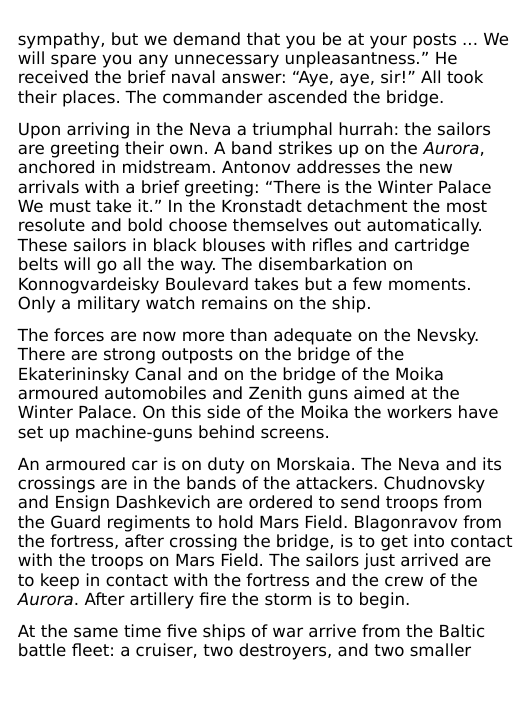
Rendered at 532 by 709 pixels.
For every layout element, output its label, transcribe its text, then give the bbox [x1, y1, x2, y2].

text At the same time five ships of war arrive from the Baltic battle fleet: a cruiser, two destroyers, and two smaller [18, 622, 514, 661]
text The forces are now more than adequate on the Nevsky. There are strong outposts on the bridge of the Ekaterininsky Canal and on the bridge of the Moika armoured automobiles and Zenith guns aimed at the Winter Palace. On this side of the Moika the workers have set up machine-guns behind screens. [18, 326, 514, 442]
text Upon arriving in the Neva a triumphal hurrah: the sailors are greeting their own. A band strikes up on the Aurora, anchored in midstream. Antonov addresses the new arrivals with a brief greeting: “There is the Winter Palace We must take it.” In the Kronstadt detachment the most resolute and bold choose themselves out automatically. These sailors in black blouses with rifles and cartridge belts will go all the way. The disembarkation on Konnogvardeisky Boulevard takes but a few moments. Only a military watch remains on the ship. [18, 119, 514, 313]
text sympathy, but we demand that you be at your posts ... We will spare you any unnecessary unpleasantness.” He received the brief naval answer: “Aye, aye, sir!” All took their places. The commander ascended the bridge. [18, 29, 514, 107]
text An armoured car is on duty on Morskaia. The Neva and its crossings are in the bands of the attackers. Chudnovsky and Ensign Dashkevich are ordered to send troops from the Guard regiments to hold Mars Field. Blagonravov from the fortress, after crossing the bridge, is to get into contact with the troops on Mars Field. The sailors just arrived are to keep in contact with the fortress and the crew of the Aurora. After artillery fire the storm is to begin. [18, 454, 514, 609]
